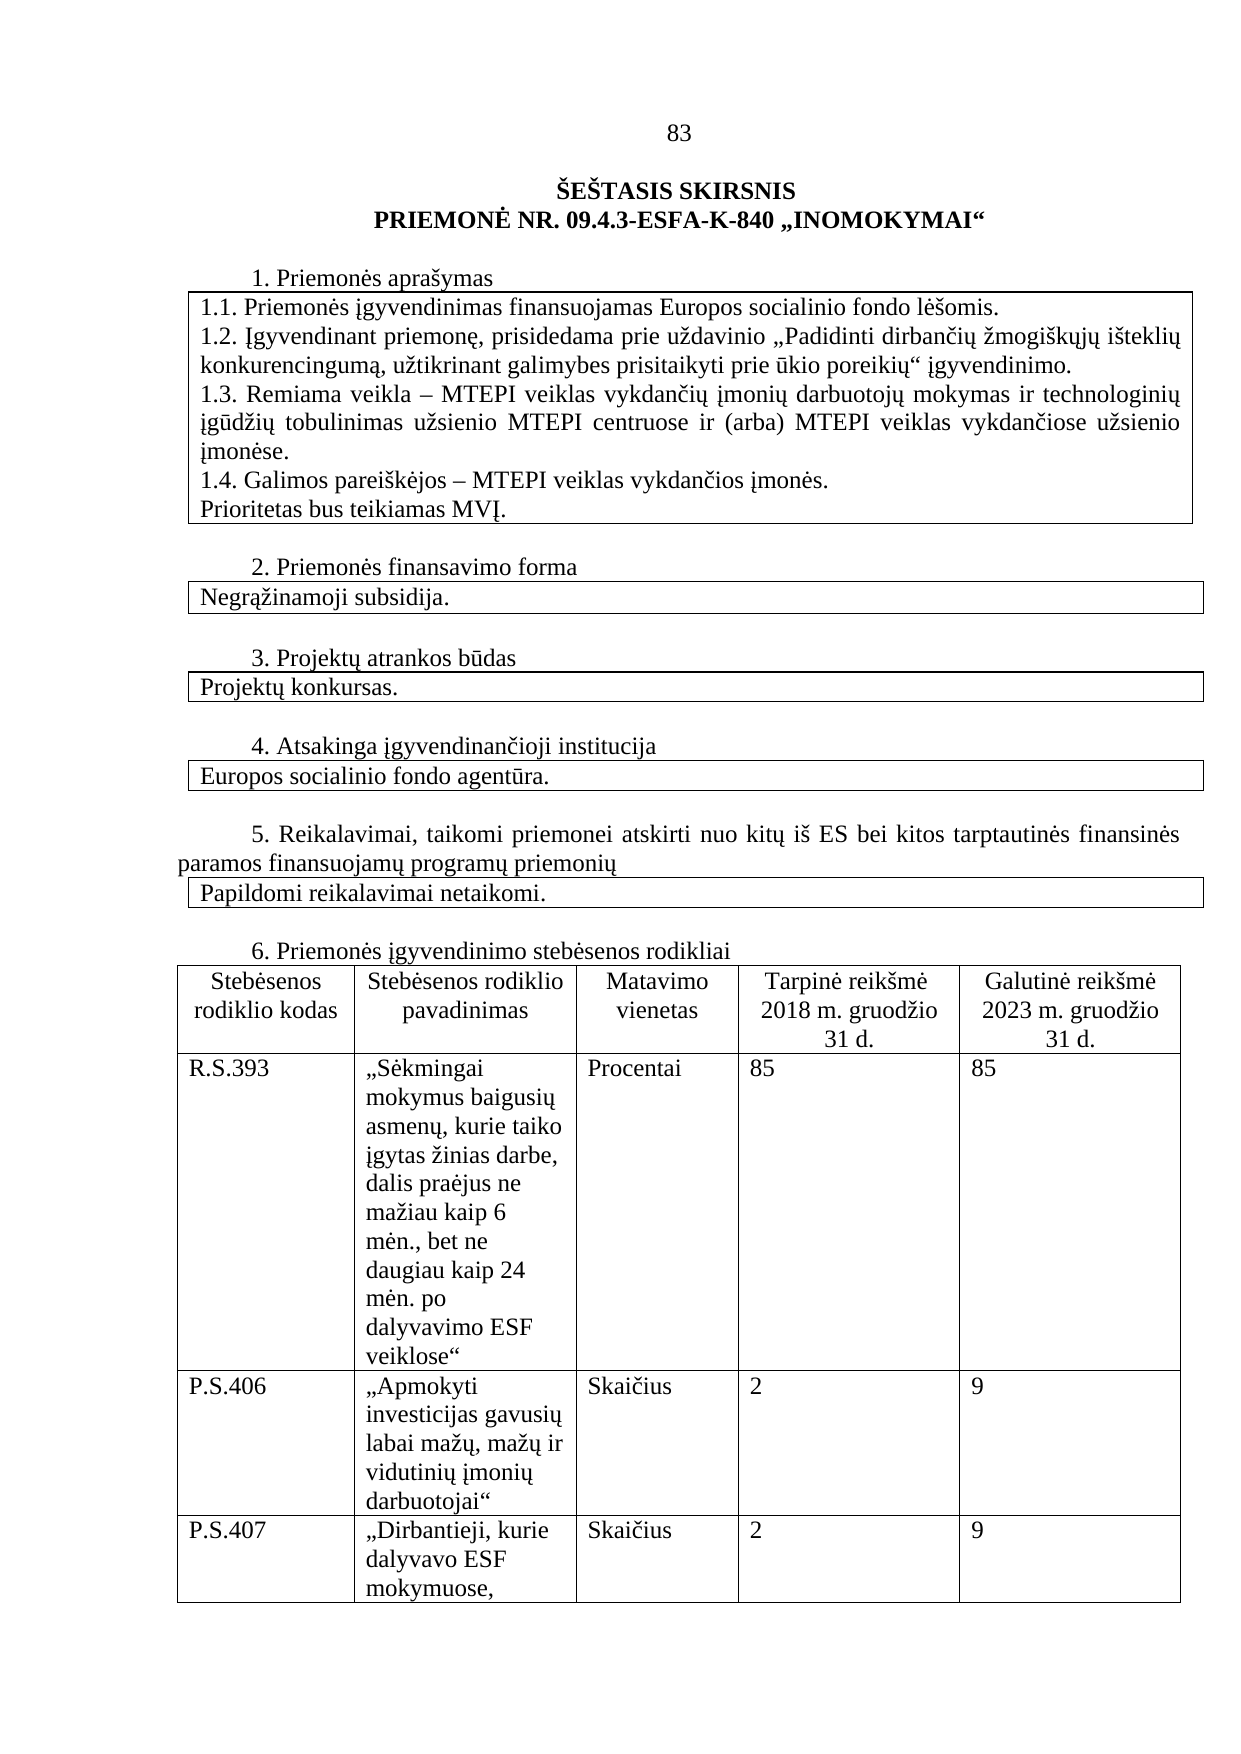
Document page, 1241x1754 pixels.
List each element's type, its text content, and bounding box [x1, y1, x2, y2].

table_header Galutinė reikšmė 2023 m. gruodžio 31 d. [960, 966, 1180, 1052]
table_cell 1.2. Įgyvendinant priemonę, prisidedama prie uždavinio „Padidinti dirbančių žmogiškųjų išteklių konkurencingumą, užtikrinant galimybes prisitaikyti prie ūkio poreikių“ įgyvendinimo. [189, 321, 1192, 379]
table_cell 9 [960, 1516, 1180, 1602]
table_cell P.S.406 [178, 1371, 354, 1514]
table_cell „Sėkmingai mokymus baigusių asmenų, kurie taiko įgytas žinias darbe, dalis praėjus ne mažiau kaip 6 mėn., bet ne daugiau kaip 24 mėn. po dalyvavimo ESF veiklose“ [355, 1054, 576, 1370]
table_header Stebėsenos rodiklio pavadinimas [355, 966, 576, 1052]
text 4. Atsakinga įgyvendinančioji institucija [177, 731, 1181, 760]
table_cell 9 [960, 1371, 1180, 1514]
table_cell Skaičius [577, 1371, 738, 1514]
table_header 1.1. Priemonės įgyvendinimas finansuojamas Europos socialinio fondo lėšomis. [189, 293, 1192, 321]
table_header Stebėsenos rodiklio kodas [178, 966, 354, 1052]
table_cell 85 [739, 1054, 959, 1370]
text 3. Projektų atrankos būdas [177, 643, 1181, 671]
table_header Matavimo vienetas [577, 966, 738, 1052]
table_cell 85 [960, 1054, 1180, 1370]
table_cell 1.3. Remiama veikla – MTEPI veiklas vykdančių įmonių darbuotojų mokymas ir technologinių įgūdžių tobulinimas užsienio MTEPI centruose ir (arba) MTEPI veiklas vykdančiose užsienio įmonėse. [189, 379, 1192, 465]
table_cell 1.4. Galimos pareiškėjos – MTEPI veiklas vykdančios įmonės. Prioritetas bus teikiamas MVĮ. [189, 465, 1192, 522]
text 5. Reikalavimai, taikomi priemonei atskirti nuo kitų iš ES bei kitos tarptautinės finansinės paramos finansuojamų programų priemonių [177, 819, 1181, 877]
text PRIEMONĖ NR. 09.4.3-ESFA-K-840 „inomokymai“ [177, 205, 1181, 234]
table_cell 2 [739, 1516, 959, 1602]
table_cell 2 [739, 1371, 959, 1514]
table_header Negrąžinamoji subsidija. [189, 582, 1203, 613]
table_cell Skaičius [577, 1516, 738, 1602]
text 2. Priemonės finansavimo forma [177, 552, 1181, 581]
text 1. Priemonės aprašymas [177, 263, 1181, 291]
table_cell R.S.393 [178, 1054, 354, 1370]
text 6. Priemonės įgyvendinimo stebėsenos rodikliai [177, 936, 1181, 965]
table_cell P.S.407 [178, 1516, 354, 1602]
table_cell Procentai [577, 1054, 738, 1370]
table_header Projektų konkursas. [189, 673, 1203, 701]
table_header Europos socialinio fondo agentūra. [189, 761, 1203, 789]
table_cell „Dirbantieji, kurie dalyvavo ESF mokymuose, [355, 1516, 576, 1602]
table_header Papildomi reikalavimai netaikomi. [189, 878, 1203, 907]
text ŠEŠTASIS SKIRSNIS [177, 176, 1181, 205]
table_cell „Apmokyti investicijas gavusių labai mažų, mažų ir vidutinių įmonių darbuotojai“ [355, 1371, 576, 1514]
table_header Tarpinė reikšmė 2018 m. gruodžio 31 d. [739, 966, 959, 1052]
